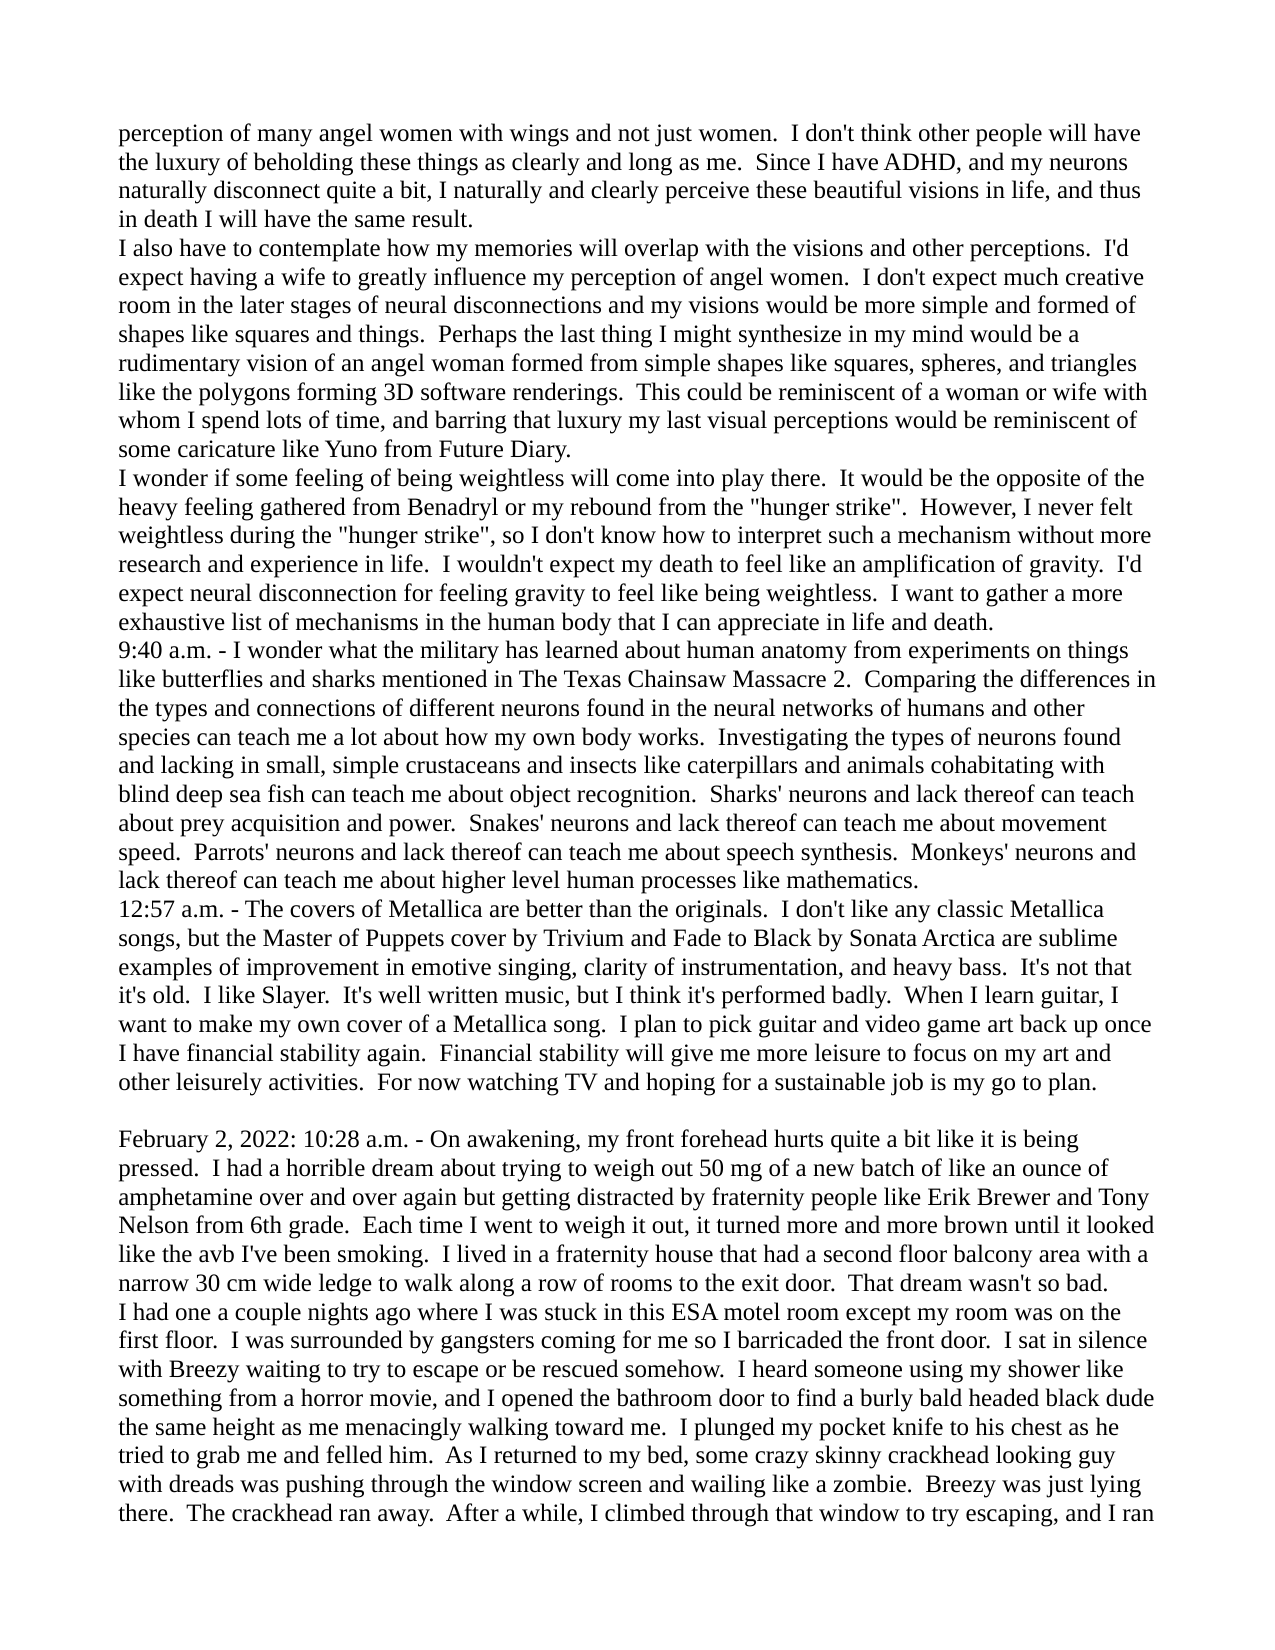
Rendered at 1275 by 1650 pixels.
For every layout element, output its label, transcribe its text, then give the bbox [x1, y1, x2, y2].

text I wonder if some feeling of being weightless will come into play there. It would be the opposite of the heavy feeling gathered from Benadryl or my rebound from the "hunger strike". However, I never felt weightless during the "hunger strike", so I don't know how to interpret such a mechanism without more research and experience in life. I wouldn't expect my death to feel like an amplification of gravity. I'd expect neural disconnection for feeling gravity to feel like being weightless. I want to gather a more exhaustive list of mechanisms in the human body that I can appreciate in life and death. [118, 463, 1157, 636]
text I also have to contemplate how my memories will overlap with the visions and other perceptions. I'd expect having a wife to greatly influence my perception of angel women. I don't expect much creative room in the later stages of neural disconnections and my visions would be more simple and formed of shapes like squares and things. Perhaps the last thing I might synthesize in my mind would be a rudimentary vision of an angel woman formed from simple shapes like squares, spheres, and triangles like the polygons forming 3D software renderings. This could be reminiscent of a woman or wife with whom I spend lots of time, and barring that luxury my last visual perceptions would be reminiscent of some caricature like Yuno from Future Diary. [118, 233, 1157, 463]
text 9:40 a.m. - I wonder what the military has learned about human anatomy from experiments on things like butterflies and sharks mentioned in The Texas Chainsaw Massacre 2. Comparing the differences in the types and connections of different neurons found in the neural networks of humans and other species can teach me a lot about how my own body works. Investigating the types of neurons found and lacking in small, simple crustaceans and insects like caterpillars and animals cohabitating with blind deep sea fish can teach me about object recognition. Sharks' neurons and lack thereof can teach about prey acquisition and power. Snakes' neurons and lack thereof can teach me about movement speed. Parrots' neurons and lack thereof can teach me about speech synthesis. Monkeys' neurons and lack thereof can teach me about higher level human processes like mathematics. [118, 636, 1157, 894]
text 12:57 a.m. - The covers of Metallica are better than the originals. I don't like any classic Metallica songs, but the Master of Puppets cover by Trivium and Fade to Black by Sonata Arctica are sublime examples of improvement in emotive singing, clarity of instrumentation, and heavy bass. It's not that it's old. I like Slayer. It's well written music, but I think it's performed badly. When I learn guitar, I want to make my own cover of a Metallica song. I plan to pick guitar and video game art back up once I have financial stability again. Financial stability will give me more leisure to focus on my art and other leisurely activities. For now watching TV and hoping for a sustainable job is my go to plan. [118, 894, 1157, 1096]
text I had one a couple nights ago where I was stuck in this ESA motel room except my room was on the first floor. I was surrounded by gangsters coming for me so I barricaded the front door. I sat in silence with Breezy waiting to try to escape or be rescued somehow. I heard someone using my shower like something from a horror movie, and I opened the bathroom door to find a burly bald headed black dude the same height as me menacingly walking toward me. I plunged my pocket knife to his chest as he tried to grab me and felled him. As I returned to my bed, some crazy skinny crackhead looking guy with dreads was pushing through the window screen and wailing like a zombie. Breezy was just lying there. The crackhead ran away. After a while, I climbed through that window to try escaping, and I ran [118, 1297, 1157, 1527]
text February 2, 2022: 10:28 a.m. - On awakening, my front forehead hurts quite a bit like it is being pressed. I had a horrible dream about trying to weigh out 50 mg of a new batch of like an ounce of amphetamine over and over again but getting distracted by fraternity people like Erik Brewer and Tony Nelson from 6th grade. Each time I went to weigh it out, it turned more and more brown until it looked like the avb I've been smoking. I lived in a fraternity house that had a second floor balcony area with a narrow 30 cm wide ledge to walk along a row of rooms to the exit door. That dream wasn't so bad. [118, 1124, 1157, 1297]
text perception of many angel women with wings and not just women. I don't think other people will have the luxury of beholding these things as clearly and long as me. Since I have ADHD, and my neurons naturally disconnect quite a bit, I naturally and clearly perceive these beautiful visions in life, and thus in death I will have the same result. [118, 118, 1157, 233]
